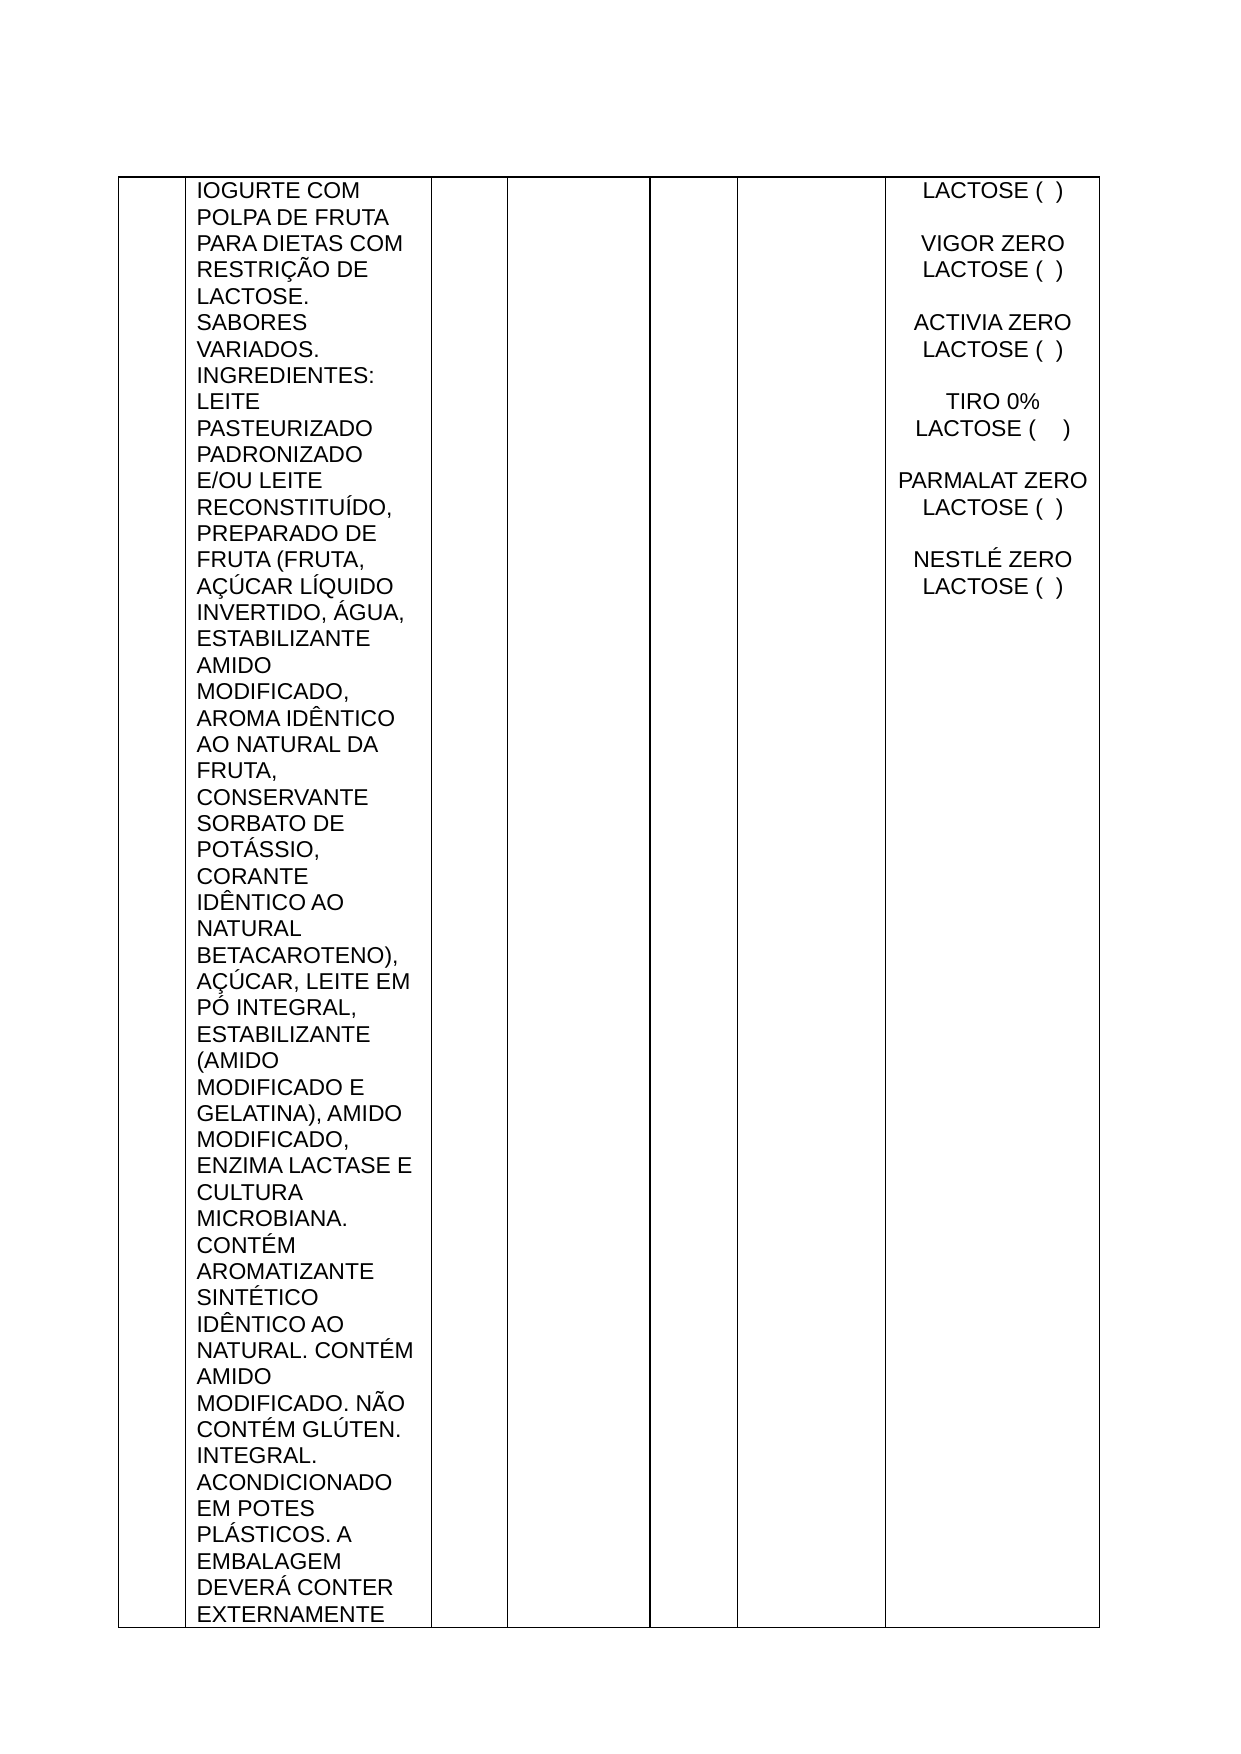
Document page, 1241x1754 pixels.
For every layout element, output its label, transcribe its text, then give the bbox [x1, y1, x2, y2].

table_cell [508, 178, 649, 1627]
table_cell [119, 178, 185, 1627]
table_cell [651, 178, 737, 1627]
table_cell LACTOSE ( ) VIGOR ZERO LACTOSE ( ) ACTIVIA ZERO LACTOSE ( ) TIRO 0% LACTOSE ( ) PARMALAT ZERO LACTOSE ( ) NESTLÉ ZERO LACTOSE ( ) [886, 178, 1099, 1627]
table_cell [738, 178, 885, 1627]
table_cell Iogurte com polpa de fruta para dietas com restrição de lactose. Sabores variados. Ingredientes: Leite pasteurizado padronizado e/ou leite reconstituído, preparado de fruta (fruta, açúcar líquido invertido, água, estabilizante amido modificado, aroma idêntico ao natural da fruta, conservante sorbato de potássio, corante idêntico ao natural betacaroteno), açúcar, leite em pó integral, estabilizante (amido modificado e gelatina), amido modificado, enzima lactase e cultura microbiana. Contém aromatizante sintético idêntico ao natural. Contém amido modificado. Não contém glúten. Integral. Acondicionado em potes plásticos. A embalagem deverá conter externamente [186, 178, 431, 1627]
table_cell [432, 178, 507, 1627]
